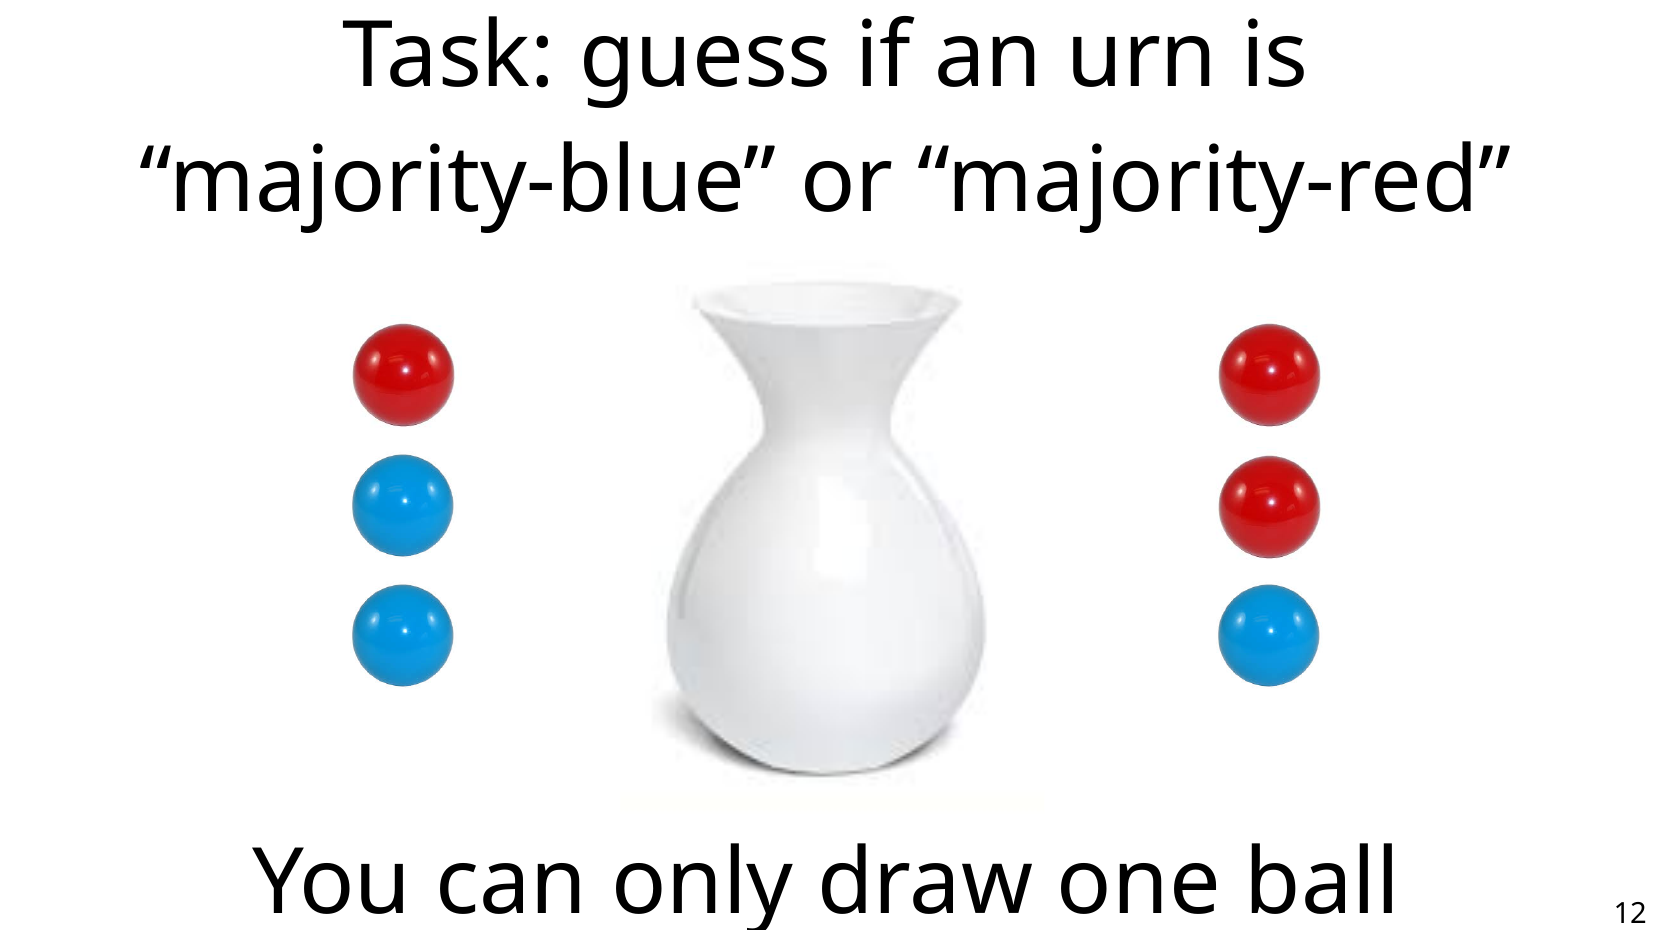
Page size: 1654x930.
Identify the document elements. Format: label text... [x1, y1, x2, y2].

picture [1185, 447, 1354, 568]
picture [319, 315, 488, 436]
title You can only draw one ball [0, 827, 1653, 930]
picture [319, 576, 488, 697]
title Task: guess if an urn is “majority-blue” or “majority-red” [82, 1, 1571, 225]
picture [1185, 315, 1354, 436]
picture [319, 446, 488, 567]
picture [1185, 576, 1354, 697]
picture [620, 248, 1045, 814]
